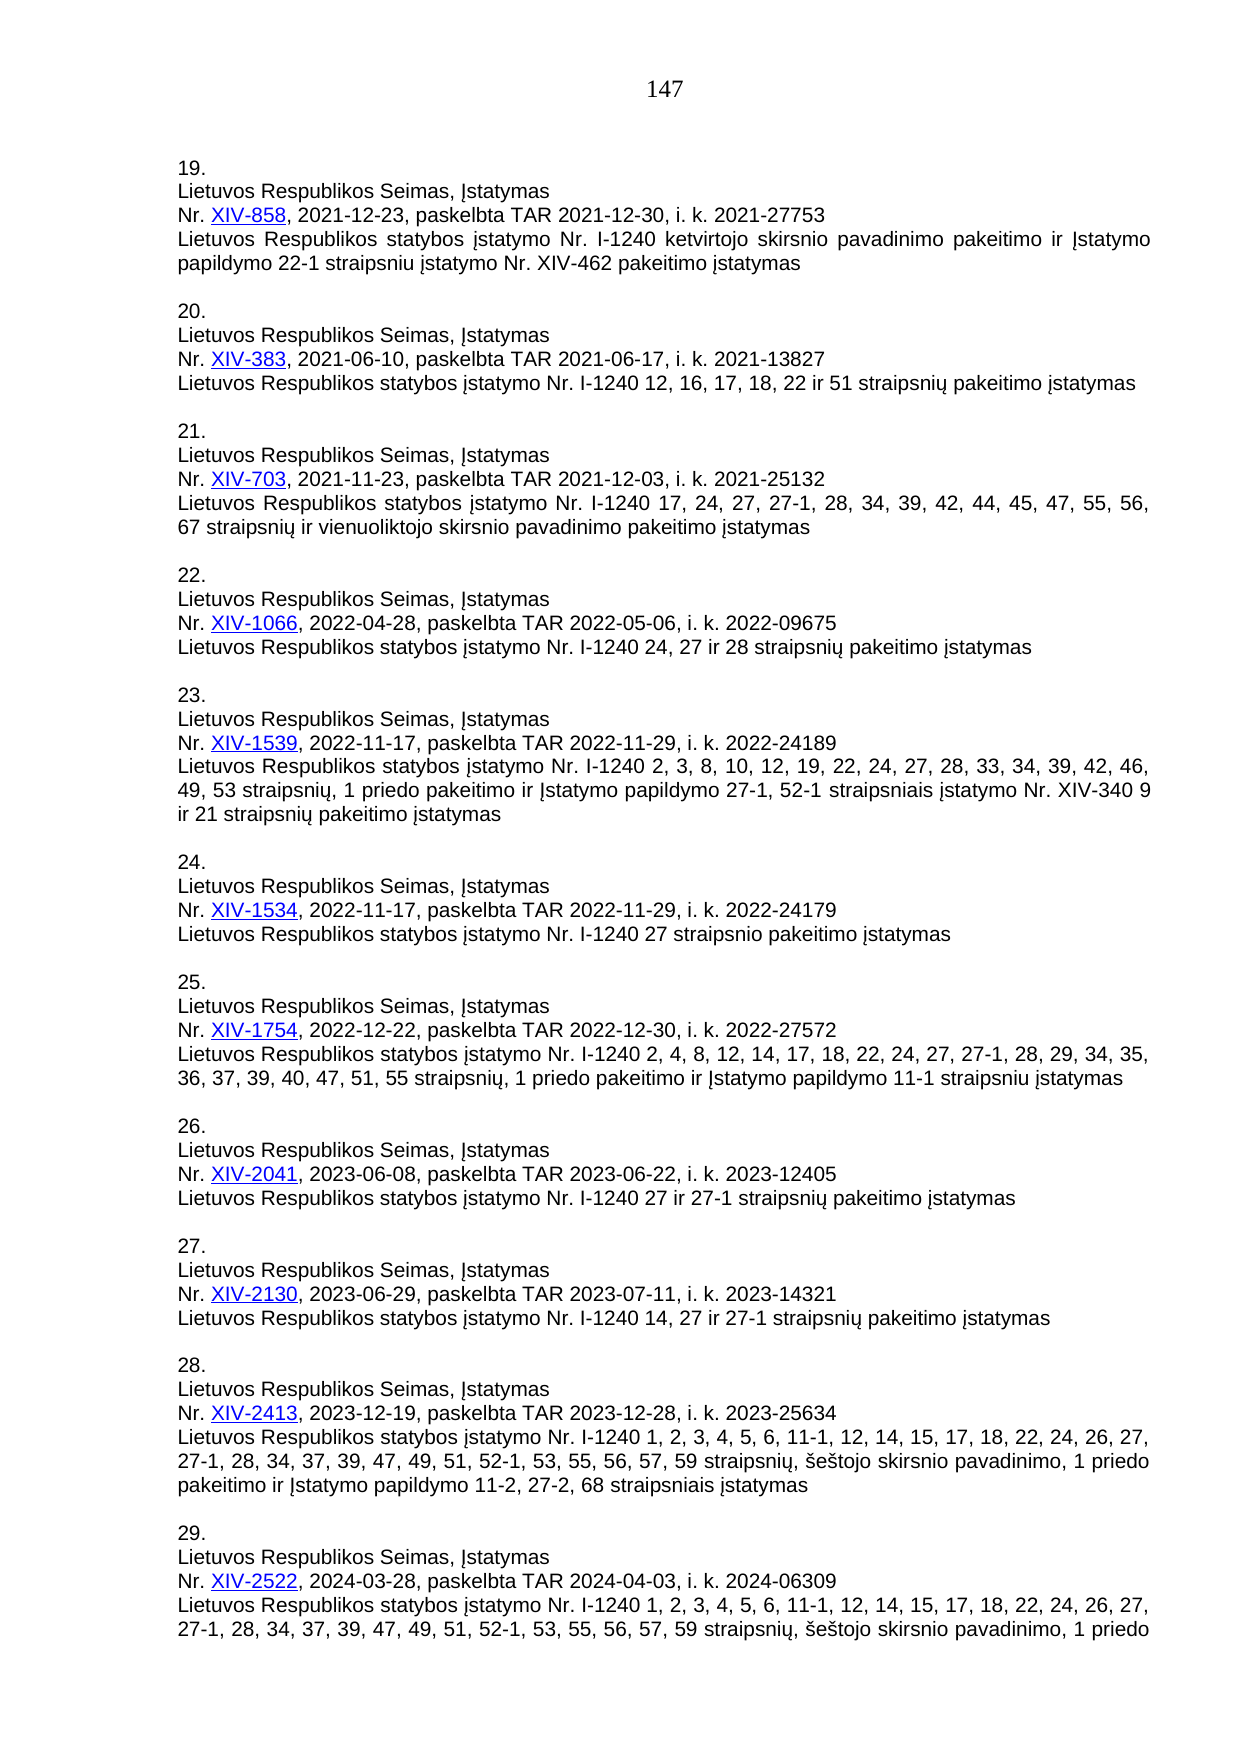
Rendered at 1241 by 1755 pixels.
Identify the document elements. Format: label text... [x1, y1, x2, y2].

text Nr. XIV-1066, 2022-04-28, paskelbta TAR 2022-05-06, i. k. 2022-09675 [177, 611, 1152, 634]
text Lietuvos Respublikos Seimas, Įstatymas [177, 1257, 1152, 1281]
text 20. [177, 299, 1152, 323]
text 23. [177, 682, 1152, 706]
text 21. [177, 419, 1152, 443]
text Nr. XIV-2041, 2023-06-08, paskelbta TAR 2023-06-22, i. k. 2023-12405 [177, 1162, 1152, 1186]
text Nr. XIV-1534, 2022-11-17, paskelbta TAR 2022-11-29, i. k. 2022-24179 [177, 898, 1152, 922]
text Lietuvos Respublikos statybos įstatymo Nr. I-1240 1, 2, 3, 4, 5, 6, 11-1, 12, 14, 15, 17, 18, 22, 24, 26, 27, 27-1, 28, 34, 37, 39, 47, 49, 51, 52-1, 53, 55, 56, 57, 59 straipsnių, šeštojo skirsnio pavadinimo, 1 priedo pakeitimo ir Įstatymo papildymo 11-2, 27-2, 68 straipsniais įstatymas [177, 1425, 1152, 1497]
text Lietuvos Respublikos statybos įstatymo Nr. I-1240 24, 27 ir 28 straipsnių pakeitimo įstatymas [177, 634, 1152, 658]
text Lietuvos Respublikos Seimas, Įstatymas [177, 1377, 1152, 1401]
text Lietuvos Respublikos statybos įstatymo Nr. I-1240 27 straipsnio pakeitimo įstatymas [177, 922, 1152, 946]
text Lietuvos Respublikos Seimas, Įstatymas [177, 874, 1152, 898]
text Lietuvos Respublikos Seimas, Įstatymas [177, 706, 1152, 730]
text Nr. XIV-1754, 2022-12-22, paskelbta TAR 2022-12-30, i. k. 2022-27572 [177, 1018, 1152, 1042]
text Nr. XIV-2130, 2023-06-29, paskelbta TAR 2023-07-11, i. k. 2023-14321 [177, 1281, 1152, 1305]
text Nr. XIV-858, 2021-12-23, paskelbta TAR 2021-12-30, i. k. 2021-27753 [177, 203, 1152, 227]
text Lietuvos Respublikos Seimas, Įstatymas [177, 1138, 1152, 1162]
text Lietuvos Respublikos statybos įstatymo Nr. I-1240 2, 4, 8, 12, 14, 17, 18, 22, 24, 27, 27-1, 28, 29, 34, 35, 36, 37, 39, 40, 47, 51, 55 straipsnių, 1 priedo pakeitimo ir Įstatymo papildymo 11-1 straipsniu įstatymas [177, 1042, 1152, 1090]
text Nr. XIV-2522, 2024-03-28, paskelbta TAR 2024-04-03, i. k. 2024-06309 [177, 1569, 1152, 1593]
text Nr. XIV-383, 2021-06-10, paskelbta TAR 2021-06-17, i. k. 2021-13827 [177, 347, 1152, 371]
text 24. [177, 850, 1152, 874]
text Lietuvos Respublikos Seimas, Įstatymas [177, 323, 1152, 347]
text 22. [177, 563, 1152, 587]
text 19. [177, 155, 1152, 179]
text 26. [177, 1114, 1152, 1138]
text Nr. XIV-703, 2021-11-23, paskelbta TAR 2021-12-03, i. k. 2021-25132 [177, 467, 1152, 491]
text Lietuvos Respublikos statybos įstatymo Nr. I-1240 12, 16, 17, 18, 22 ir 51 straipsnių pakeitimo įstatymas [177, 371, 1152, 395]
text Lietuvos Respublikos statybos įstatymo Nr. I-1240 27 ir 27-1 straipsnių pakeitimo įstatymas [177, 1186, 1152, 1209]
text 28. [177, 1353, 1152, 1377]
text Lietuvos Respublikos statybos įstatymo Nr. I-1240 2, 3, 8, 10, 12, 19, 22, 24, 27, 28, 33, 34, 39, 42, 46, 49, 53 straipsnių, 1 priedo pakeitimo ir Įstatymo papildymo 27-1, 52-1 straipsniais įstatymo Nr. XIV-340 9 ir 21 straipsnių pakeitimo įstatymas [177, 754, 1152, 826]
text Lietuvos Respublikos Seimas, Įstatymas [177, 994, 1152, 1018]
text Nr. XIV-2413, 2023-12-19, paskelbta TAR 2023-12-28, i. k. 2023-25634 [177, 1401, 1152, 1425]
text Lietuvos Respublikos statybos įstatymo Nr. I-1240 1, 2, 3, 4, 5, 6, 11-1, 12, 14, 15, 17, 18, 22, 24, 26, 27, 27-1, 28, 34, 37, 39, 47, 49, 51, 52-1, 53, 55, 56, 57, 59 straipsnių, šeštojo skirsnio pavadinimo, 1 priedo [177, 1593, 1152, 1641]
text Lietuvos Respublikos statybos įstatymo Nr. I-1240 14, 27 ir 27-1 straipsnių pakeitimo įstatymas [177, 1305, 1152, 1329]
text 29. [177, 1521, 1152, 1545]
text Nr. XIV-1539, 2022-11-17, paskelbta TAR 2022-11-29, i. k. 2022-24189 [177, 730, 1152, 754]
text Lietuvos Respublikos Seimas, Įstatymas [177, 179, 1152, 203]
text Lietuvos Respublikos Seimas, Įstatymas [177, 1545, 1152, 1569]
text Lietuvos Respublikos statybos įstatymo Nr. I-1240 ketvirtojo skirsnio pavadinimo pakeitimo ir Įstatymo papildymo 22-1 straipsniu įstatymo Nr. XIV-462 pakeitimo įstatymas [177, 227, 1152, 275]
text Lietuvos Respublikos Seimas, Įstatymas [177, 443, 1152, 467]
text 25. [177, 970, 1152, 994]
text Lietuvos Respublikos statybos įstatymo Nr. I-1240 17, 24, 27, 27-1, 28, 34, 39, 42, 44, 45, 47, 55, 56, 67 straipsnių ir vienuoliktojo skirsnio pavadinimo pakeitimo įstatymas [177, 491, 1152, 539]
text Lietuvos Respublikos Seimas, Įstatymas [177, 587, 1152, 611]
text 27. [177, 1233, 1152, 1257]
